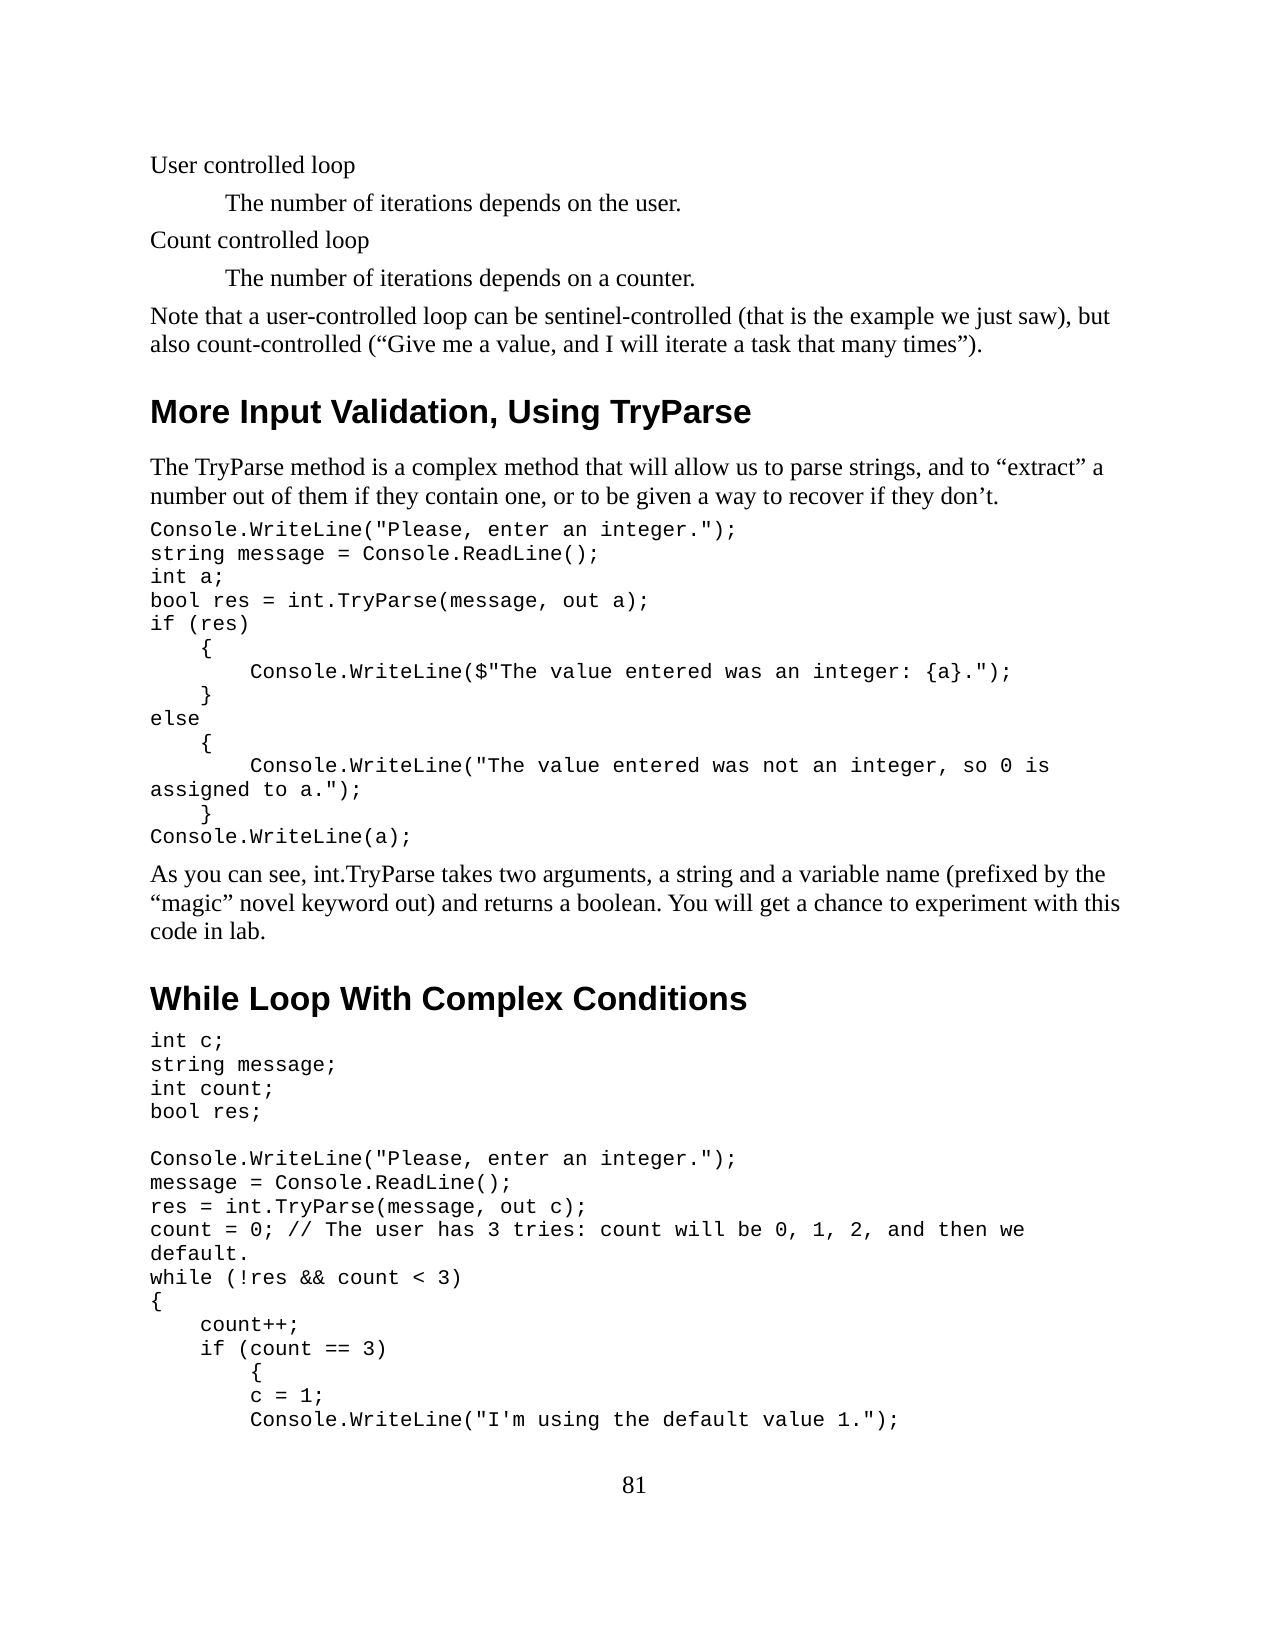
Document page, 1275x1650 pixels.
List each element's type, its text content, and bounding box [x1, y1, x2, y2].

text bool res = int.TryParse(message, out a); [150, 590, 1125, 613]
text Console.WriteLine(a); [150, 826, 1125, 850]
subtitle While Loop With Complex Conditions [150, 979, 1125, 1018]
text if (count == 3) [150, 1338, 1125, 1361]
text User controlled loop [150, 150, 1125, 179]
text } [150, 684, 1125, 708]
text if (res) [150, 613, 1125, 637]
text res = int.TryParse(message, out c); [150, 1196, 1125, 1219]
text The TryParse method is a complex method that will allow us to parse strings, and to “extract” a number out of them if they contain one, or to be given a way to recover if they don’t. [150, 452, 1125, 510]
text The number of iterations depends on the user. [225, 188, 1125, 216]
text count++; [150, 1314, 1125, 1338]
text int c; [150, 1030, 1125, 1054]
text int count; [150, 1077, 1125, 1101]
text int a; [150, 566, 1125, 590]
text { [150, 1361, 1125, 1385]
text c = 1; [150, 1385, 1125, 1408]
text string message; [150, 1054, 1125, 1077]
text string message = Console.ReadLine(); [150, 542, 1125, 566]
text count = 0; // The user has 3 tries: count will be 0, 1, 2, and then we default. [150, 1219, 1125, 1267]
text Console.WriteLine($"The value entered was an integer: {a}."); [150, 661, 1125, 684]
text Note that a user-controlled loop can be sentinel-controlled (that is the example we just saw), but also count-controlled (“Give me a value, and I will iterate a task that many times”). [150, 301, 1125, 358]
text Console.WriteLine("Please, enter an integer."); [150, 519, 1125, 542]
text { [150, 732, 1125, 755]
subtitle More Input Validation, Using TryParse [150, 392, 1125, 431]
text The number of iterations depends on a counter. [225, 263, 1125, 292]
text message = Console.ReadLine(); [150, 1172, 1125, 1196]
text } [150, 803, 1125, 826]
text while (!res && count < 3) [150, 1267, 1125, 1290]
text As you can see, int.TryParse takes two arguments, a string and a variable name (prefixed by the “magic” novel keyword out) and returns a boolean. You will get a chance to experiment with this code in lab. [150, 859, 1125, 945]
text Console.WriteLine("Please, enter an integer."); [150, 1148, 1125, 1172]
text Console.WriteLine("The value entered was not an integer, so 0 is assigned to a."); [150, 755, 1125, 803]
text { [150, 1290, 1125, 1314]
text Console.WriteLine("I'm using the default value 1."); [150, 1408, 1125, 1432]
text { [150, 637, 1125, 661]
text bool res; [150, 1101, 1125, 1125]
text Count controlled loop [150, 225, 1125, 254]
text else [150, 708, 1125, 732]
